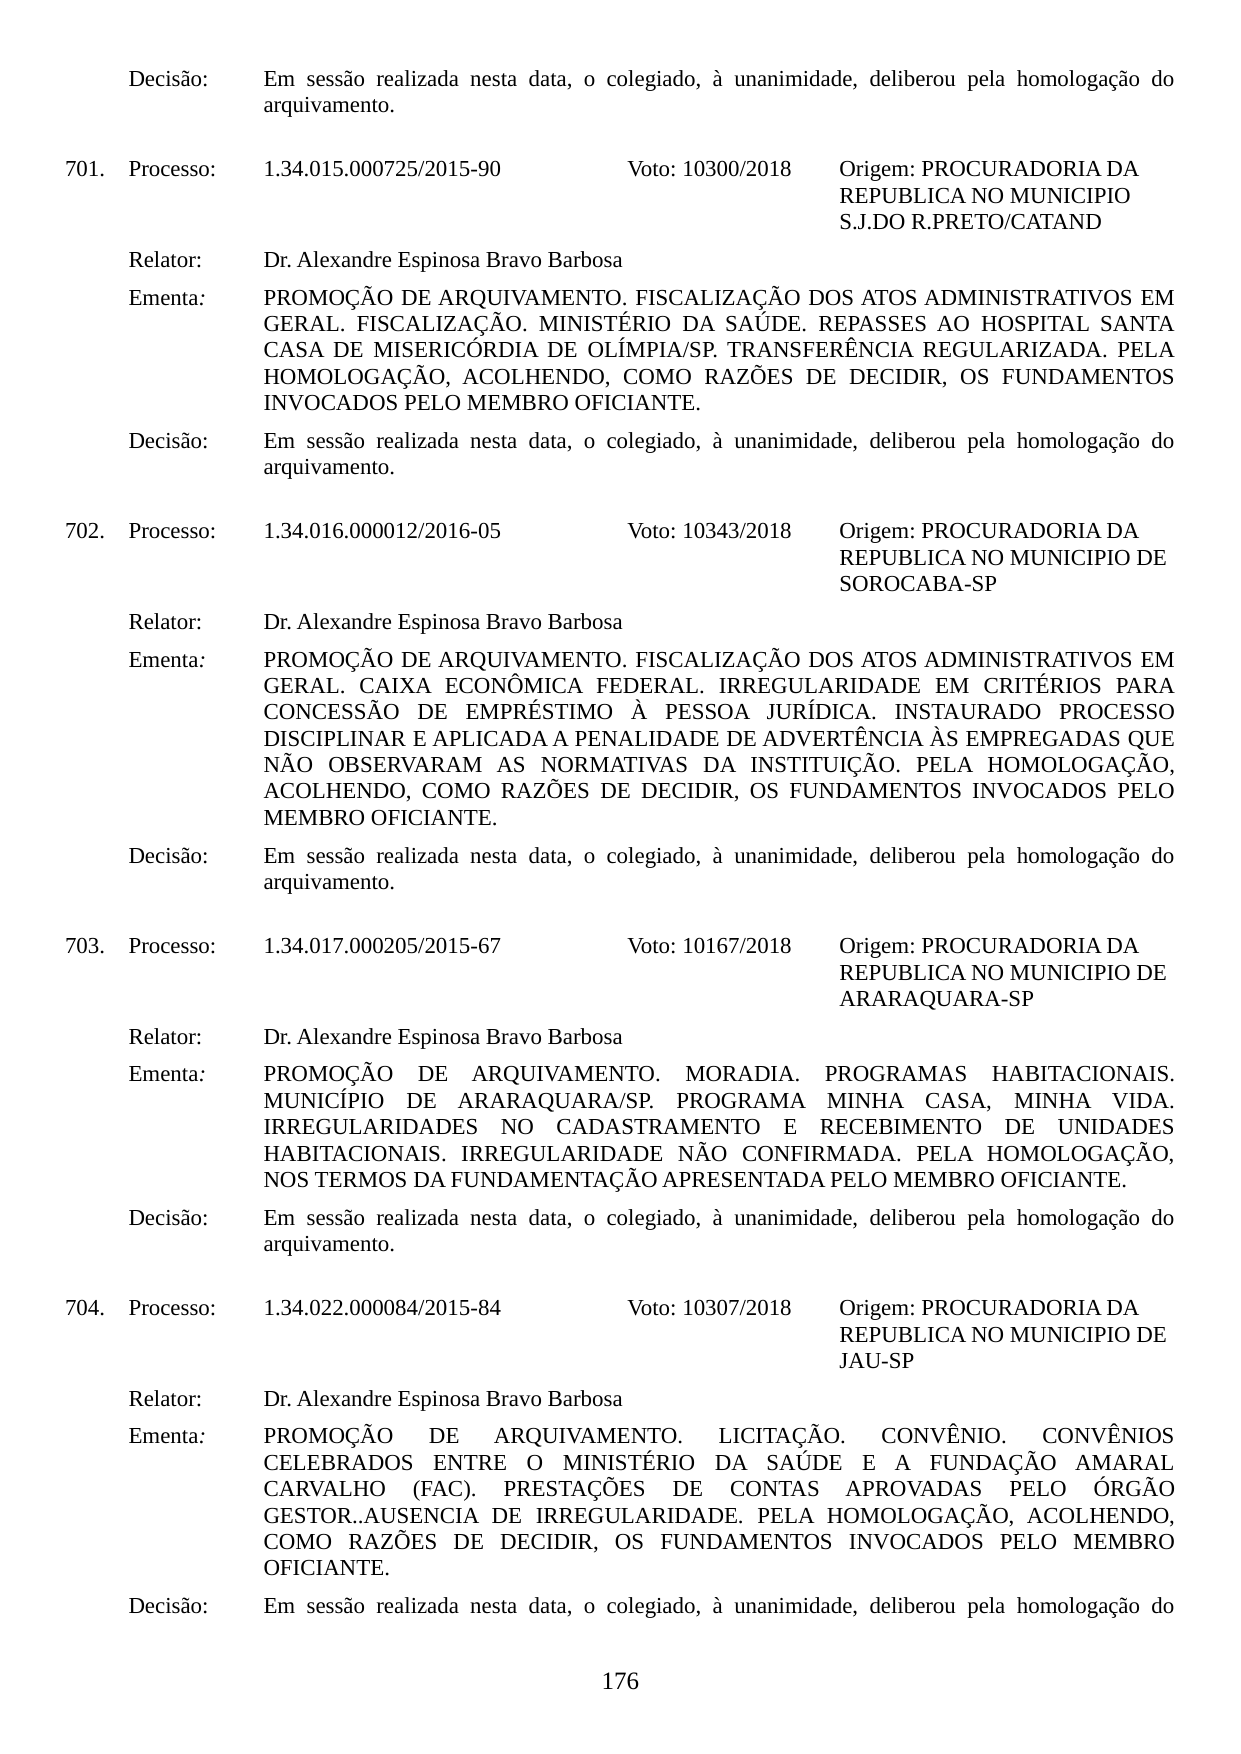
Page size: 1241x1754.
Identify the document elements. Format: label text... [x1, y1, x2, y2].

table_cell [59, 1379, 123, 1417]
table_header 704. [59, 1289, 123, 1379]
table_cell [59, 1017, 123, 1055]
table_cell [59, 602, 123, 640]
table_header Processo: [123, 512, 257, 602]
table_header Origem: PROCURADORIA DA REPUBLICA NO MUNICIPIO DE ARARAQUARA-SP [834, 926, 1181, 1017]
table_header Voto: 10307/2018 [621, 1289, 833, 1379]
table_header 1.34.022.000084/2015-84 [258, 1289, 621, 1379]
table_header 1.34.015.000725/2015-90 [258, 150, 621, 240]
table_cell Em sessão realizada nesta data, o colegiado, à unanimidade, deliberou pela homologação do arquivamento. [258, 59, 1181, 123]
table_header 1.34.017.000205/2015-67 [258, 926, 621, 1017]
table_cell Decisão: [123, 1586, 257, 1624]
table_header Processo: [123, 926, 257, 1017]
table_cell Decisão: [123, 836, 257, 900]
table_cell Em sessão realizada nesta data, o colegiado, à unanimidade, deliberou pela homologação do arquivamento. [258, 421, 1181, 485]
table_cell PROMOÇÃO DE ARQUIVAMENTO. LICITAÇÃO. CONVÊNIO. CONVÊNIOS CELEBRADOS ENTRE O MINISTÉRIO DA SAÚDE E A FUNDAÇÃO AMARAL CARVALHO (FAC). PRESTAÇÕES DE CONTAS APROVADAS PELO ÓRGÃO GESTOR..AUSENCIA DE IRREGULARIDADE. PELA HOMOLOGAÇÃO, ACOLHENDO, COMO RAZÕES DE DECIDIR, OS FUNDAMENTOS INVOCADOS PELO MEMBRO OFICIANTE. [258, 1417, 1181, 1586]
table_cell [59, 1198, 123, 1262]
table_cell Dr. Alexandre Espinosa Bravo Barbosa [258, 240, 1181, 278]
table_header 1.34.016.000012/2016-05 [258, 512, 621, 602]
table_cell [59, 240, 123, 278]
table_header Processo: [123, 1289, 257, 1379]
table_header 703. [59, 926, 123, 1017]
table_cell Relator: [123, 240, 257, 278]
table_cell Ementa: [123, 640, 257, 836]
table_cell [59, 836, 123, 900]
table_cell [59, 1586, 123, 1624]
table_cell [59, 640, 123, 836]
table_cell Decisão: [123, 421, 257, 485]
table_cell Ementa: [123, 1055, 257, 1198]
table_cell Decisão: [123, 1198, 257, 1262]
table_cell Em sessão realizada nesta data, o colegiado, à unanimidade, deliberou pela homologação do arquivamento. [258, 836, 1181, 900]
table_cell Em sessão realizada nesta data, o colegiado, à unanimidade, deliberou pela homologação do [258, 1586, 1181, 1624]
table_cell [59, 59, 123, 123]
table_cell PROMOÇÃO DE ARQUIVAMENTO. FISCALIZAÇÃO DOS ATOS ADMINISTRATIVOS EM GERAL. CAIXA ECONÔMICA FEDERAL. IRREGULARIDADE EM CRITÉRIOS PARA CONCESSÃO DE EMPRÉSTIMO À PESSOA JURÍDICA. INSTAURADO PROCESSO DISCIPLINAR E APLICADA A PENALIDADE DE ADVERTÊNCIA ÀS EMPREGADAS QUE NÃO OBSERVARAM AS NORMATIVAS DA INSTITUIÇÃO. PELA HOMOLOGAÇÃO, ACOLHENDO, COMO RAZÕES DE DECIDIR, OS FUNDAMENTOS INVOCADOS PELO MEMBRO OFICIANTE. [258, 640, 1181, 836]
table_cell Decisão: [123, 59, 257, 123]
table_cell [59, 278, 123, 421]
table_header 701. [59, 150, 123, 240]
table_cell PROMOÇÃO DE ARQUIVAMENTO. MORADIA. PROGRAMAS HABITACIONAIS. MUNICÍPIO DE ARARAQUARA/SP. PROGRAMA MINHA CASA, MINHA VIDA. IRREGULARIDADES NO CADASTRAMENTO E RECEBIMENTO DE UNIDADES HABITACIONAIS. IRREGULARIDADE NÃO CONFIRMADA. PELA HOMOLOGAÇÃO, NOS TERMOS DA FUNDAMENTAÇÃO APRESENTADA PELO MEMBRO OFICIANTE. [258, 1055, 1181, 1198]
table_header 702. [59, 512, 123, 602]
table_cell Ementa: [123, 278, 257, 421]
table_header Voto: 10167/2018 [621, 926, 833, 1017]
table_header Origem: PROCURADORIA DA REPUBLICA NO MUNICIPIO S.J.DO R.PRETO/CATAND [834, 150, 1181, 240]
table_header Processo: [123, 150, 257, 240]
table_cell [59, 1417, 123, 1586]
table_cell Relator: [123, 1379, 257, 1417]
table_header Origem: PROCURADORIA DA REPUBLICA NO MUNICIPIO DE JAU-SP [834, 1289, 1181, 1379]
table_cell PROMOÇÃO DE ARQUIVAMENTO. FISCALIZAÇÃO DOS ATOS ADMINISTRATIVOS EM GERAL. FISCALIZAÇÃO. MINISTÉRIO DA SAÚDE. REPASSES AO HOSPITAL SANTA CASA DE MISERICÓRDIA DE OLÍMPIA/SP. TRANSFERÊNCIA REGULARIZADA. PELA HOMOLOGAÇÃO, ACOLHENDO, COMO RAZÕES DE DECIDIR, OS FUNDAMENTOS INVOCADOS PELO MEMBRO OFICIANTE. [258, 278, 1181, 421]
table_header Origem: PROCURADORIA DA REPUBLICA NO MUNICIPIO DE SOROCABA-SP [834, 512, 1181, 602]
table_cell Dr. Alexandre Espinosa Bravo Barbosa [258, 1017, 1181, 1055]
table_cell [59, 421, 123, 485]
table_cell [59, 1055, 123, 1198]
table_cell Dr. Alexandre Espinosa Bravo Barbosa [258, 1379, 1181, 1417]
table_cell Relator: [123, 1017, 257, 1055]
table_header Voto: 10300/2018 [621, 150, 833, 240]
table_cell Dr. Alexandre Espinosa Bravo Barbosa [258, 602, 1181, 640]
table_header Voto: 10343/2018 [621, 512, 833, 602]
table_cell Ementa: [123, 1417, 257, 1586]
table_cell Relator: [123, 602, 257, 640]
table_cell Em sessão realizada nesta data, o colegiado, à unanimidade, deliberou pela homologação do arquivamento. [258, 1198, 1181, 1262]
